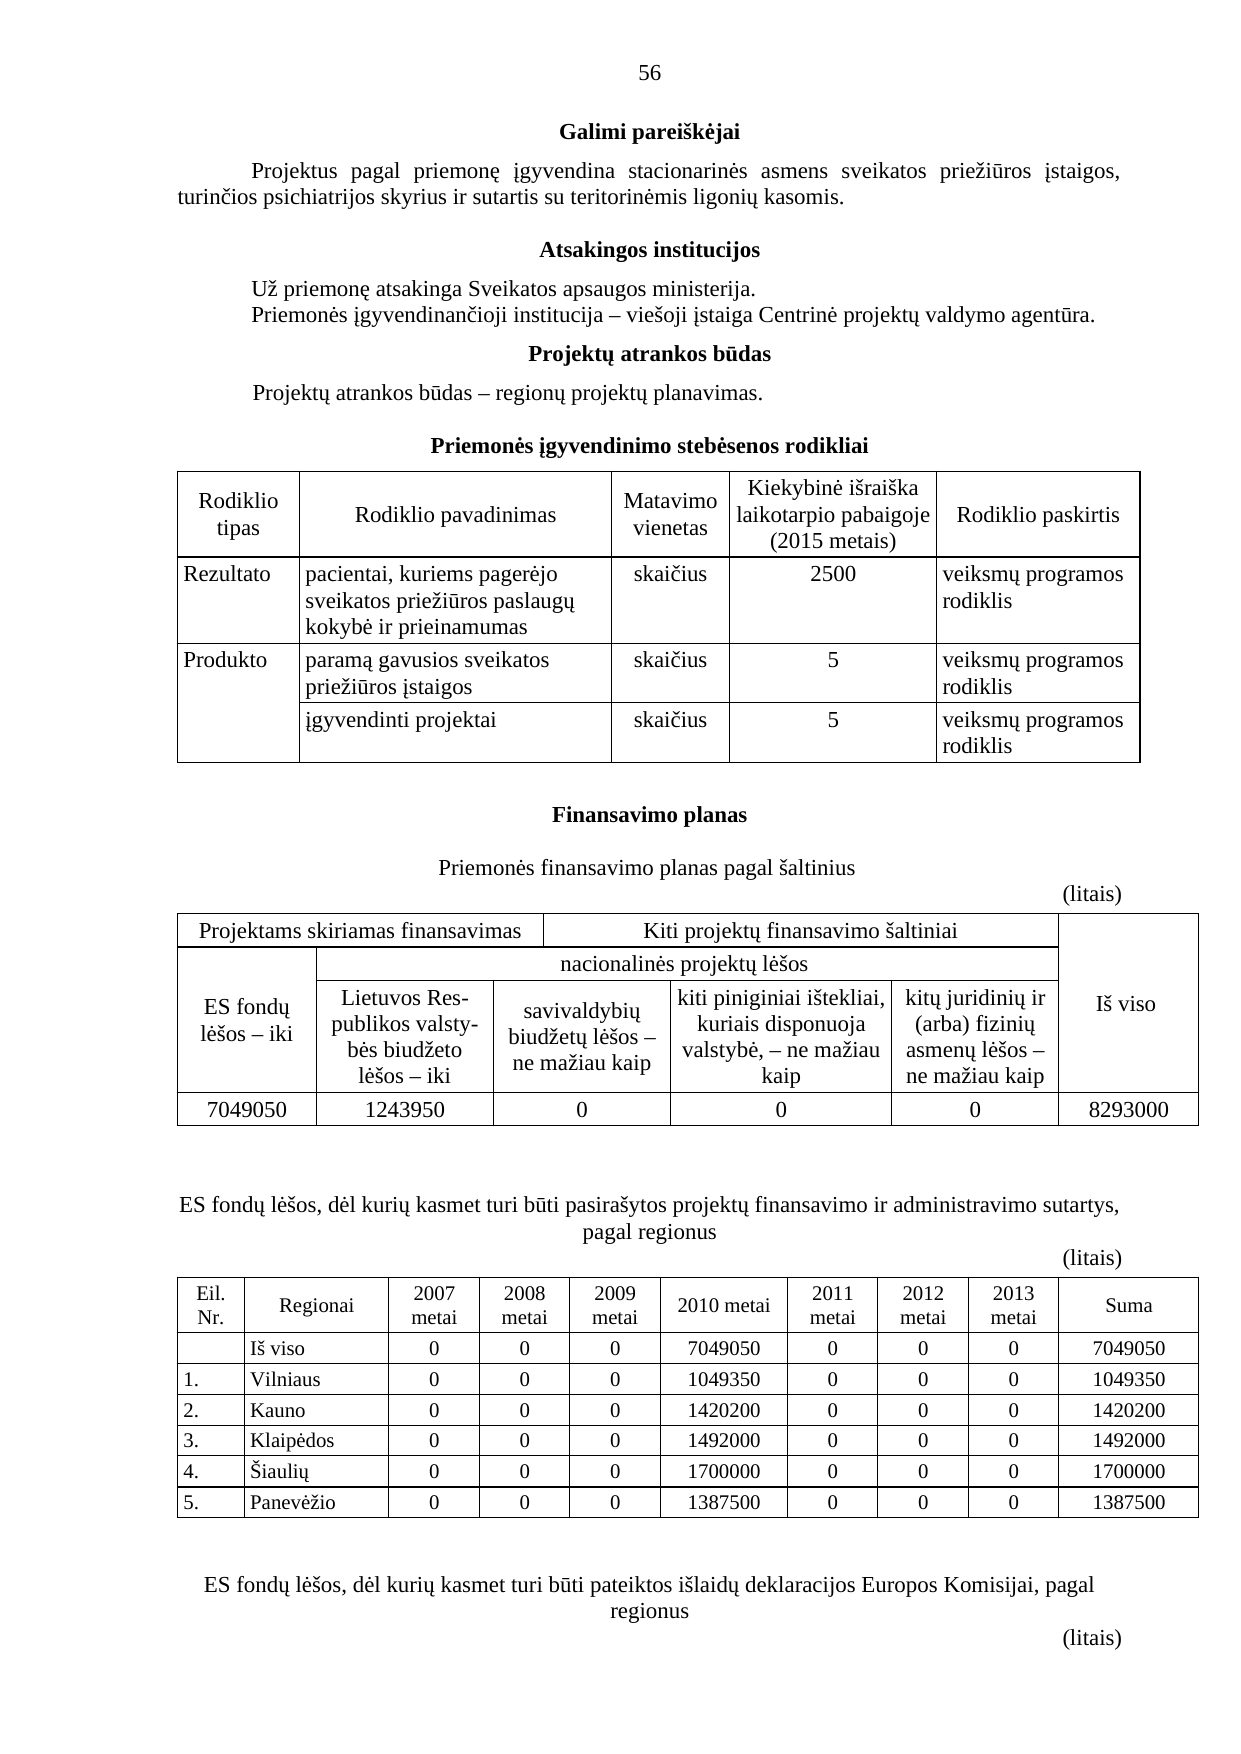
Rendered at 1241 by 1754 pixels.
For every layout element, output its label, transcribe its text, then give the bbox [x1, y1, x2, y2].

text Galimi pareiškėjai [177, 118, 1122, 144]
table_cell 0 [494, 1093, 670, 1125]
table_cell [178, 1333, 244, 1363]
table_cell pacientai, kuriems pagerėjo sveikatos priežiūros paslaugų kokybė ir prieinamumas [300, 558, 611, 642]
text Už priemonę atsakinga Sveikatos apsaugos ministerija. [177, 275, 1122, 301]
table_cell 0 [480, 1456, 569, 1486]
table_cell 0 [969, 1456, 1058, 1486]
table_cell 0 [878, 1333, 968, 1363]
table_cell Iš viso [245, 1333, 388, 1363]
table_cell 7049050 [178, 1093, 316, 1125]
table_header 2013 metai [969, 1278, 1058, 1332]
table_cell 1387500 [1059, 1488, 1198, 1517]
table_cell 0 [788, 1395, 877, 1424]
table_cell 0 [878, 1426, 968, 1455]
table_cell 1700000 [661, 1456, 787, 1486]
text Priemonės įgyvendinančioji institucija – viešoji įstaiga Centrinė projektų valdymo agentūra. [177, 301, 1122, 328]
table_cell ES fondų lėšos – iki [178, 948, 316, 1092]
table_cell 1049350 [1059, 1364, 1198, 1393]
text ES fondų lėšos, dėl kurių kasmet turi būti pasirašytos projektų finansavimo ir administravimo sutartys, pagal regionus [177, 1191, 1122, 1244]
table_header Kiti projektų finansavimo šaltiniai [544, 914, 1058, 946]
text Projektų atrankos būdas – regionų projektų planavimas. [215, 379, 1122, 405]
table_cell 1420200 [1059, 1395, 1198, 1424]
table_cell 8293000 [1059, 1093, 1198, 1125]
table_cell Lietuvos Res­publikos valsty­bės biudžeto lėšos – iki [317, 981, 493, 1092]
table_header 2011 metai [788, 1278, 877, 1332]
table_cell 1700000 [1059, 1456, 1198, 1486]
table_cell Vilniaus [245, 1364, 388, 1393]
text Projektų atrankos būdas [177, 340, 1122, 366]
text (litais) [177, 881, 1122, 907]
table_cell Šiaulių [245, 1456, 388, 1486]
table_cell 0 [969, 1488, 1058, 1517]
text Finansavimo planas [177, 801, 1122, 828]
table_cell 0 [480, 1488, 569, 1517]
table_cell 1492000 [661, 1426, 787, 1455]
table_cell 0 [788, 1488, 877, 1517]
table_cell 0 [969, 1395, 1058, 1424]
table_cell Rezultato [178, 558, 299, 642]
table_cell Klaipėdos [245, 1426, 388, 1455]
table_cell 5 [730, 703, 936, 762]
table_cell Kauno [245, 1395, 388, 1424]
table_cell Produkto [178, 644, 299, 762]
table_cell 0 [480, 1364, 569, 1393]
table_cell skaičius [612, 644, 729, 702]
table_cell 2500 [730, 558, 936, 642]
table_cell 4. [178, 1456, 244, 1486]
text (litais) [177, 1244, 1122, 1270]
table_cell 7049050 [1059, 1333, 1198, 1363]
text (litais) [177, 1624, 1122, 1650]
table_cell kiti piniginiai ištekliai, kuriais disponuoja valstybė, – ne mažiau kaip [671, 981, 891, 1092]
table_cell nacionalinės projektų lėšos [317, 948, 1058, 979]
table_cell 1. [178, 1364, 244, 1393]
table_header Kiekybinė išraiška laikotarpio pabaigoje (2015 metais) [730, 472, 936, 556]
text Atsakingos institucijos [177, 236, 1122, 262]
table_cell 0 [878, 1456, 968, 1486]
table_cell skaičius [612, 703, 729, 762]
table_header Iš viso [1059, 914, 1198, 1092]
table_cell 1492000 [1059, 1426, 1198, 1455]
table_cell 0 [788, 1333, 877, 1363]
table_header Rodiklio pavadinimas [300, 472, 611, 556]
table_header 2010 metai [661, 1278, 787, 1332]
table_cell 0 [570, 1333, 660, 1363]
table_cell savivaldybių biudžetų lėšos – ne mažiau kaip [494, 981, 670, 1092]
table_cell 0 [570, 1395, 660, 1424]
table_cell Panevėžio [245, 1488, 388, 1517]
table_header 2012 metai [878, 1278, 968, 1332]
table_cell 1243950 [317, 1093, 493, 1125]
table_cell 0 [480, 1395, 569, 1424]
table_cell 0 [671, 1093, 891, 1125]
text Priemonės finansavimo planas pagal šaltinius [177, 854, 1122, 881]
table_header Rodiklio paskirtis [937, 472, 1139, 556]
table_cell 0 [788, 1456, 877, 1486]
table_cell 3. [178, 1426, 244, 1455]
table_cell 0 [969, 1364, 1058, 1393]
table_cell 0 [389, 1364, 479, 1393]
table_cell 0 [480, 1333, 569, 1363]
table_header Matavimo vienetas [612, 472, 729, 556]
table_cell 0 [389, 1488, 479, 1517]
table_cell 0 [788, 1364, 877, 1393]
table_cell 0 [878, 1364, 968, 1393]
table_cell 2. [178, 1395, 244, 1424]
table_cell veiksmų programos rodiklis [937, 558, 1139, 642]
table_header Suma [1059, 1278, 1198, 1332]
table_cell 0 [969, 1426, 1058, 1455]
table_cell 7049050 [661, 1333, 787, 1363]
table_cell įgyvendinti projektai [300, 703, 611, 762]
table_cell 0 [878, 1395, 968, 1424]
table_cell kitų juridinių ir (arba) fizinių asmenų lėšos – ne mažiau kaip [892, 981, 1058, 1092]
table_header Rodiklio tipas [178, 472, 299, 556]
table_cell 0 [878, 1488, 968, 1517]
table_header 2007 metai [389, 1278, 479, 1332]
table_cell 0 [570, 1426, 660, 1455]
text Projektus pagal priemonę įgyvendina stacionarinės asmens sveikatos priežiūros įstaigos, turinčios psichiatrijos skyrius ir sutartis su teritorinėmis ligonių kasomis. [177, 157, 1122, 210]
table_cell 1420200 [661, 1395, 787, 1424]
table_cell 5 [730, 644, 936, 702]
table_header 2009 metai [570, 1278, 660, 1332]
table_header Regionai [245, 1278, 388, 1332]
table_cell skaičius [612, 558, 729, 642]
text Priemonės įgyvendinimo stebėsenos rodikliai [177, 432, 1122, 458]
table_cell 5. [178, 1488, 244, 1517]
table_header 2008 metai [480, 1278, 569, 1332]
table_cell 0 [892, 1093, 1058, 1125]
table_cell 0 [570, 1456, 660, 1486]
table_cell 0 [480, 1426, 569, 1455]
table_cell 0 [389, 1395, 479, 1424]
table_header Projektams skiriamas finansavimas [178, 914, 543, 946]
table_cell 1387500 [661, 1488, 787, 1517]
table_cell 0 [788, 1426, 877, 1455]
table_cell 1049350 [661, 1364, 787, 1393]
table_cell 0 [389, 1333, 479, 1363]
table_cell 0 [969, 1333, 1058, 1363]
table_cell 0 [570, 1488, 660, 1517]
text ES fondų lėšos, dėl kurių kasmet turi būti pateiktos išlaidų deklaracijos Europos Komisijai, pagal regionus [177, 1571, 1122, 1624]
table_header Eil. Nr. [178, 1278, 244, 1332]
table_cell veiksmų programos rodiklis [937, 644, 1139, 702]
table_cell 0 [570, 1364, 660, 1393]
table_cell paramą gavusios sveikatos priežiūros įstaigos [300, 644, 611, 702]
table_cell 0 [389, 1426, 479, 1455]
table_cell 0 [389, 1456, 479, 1486]
table_cell veiksmų programos rodiklis [937, 703, 1139, 762]
